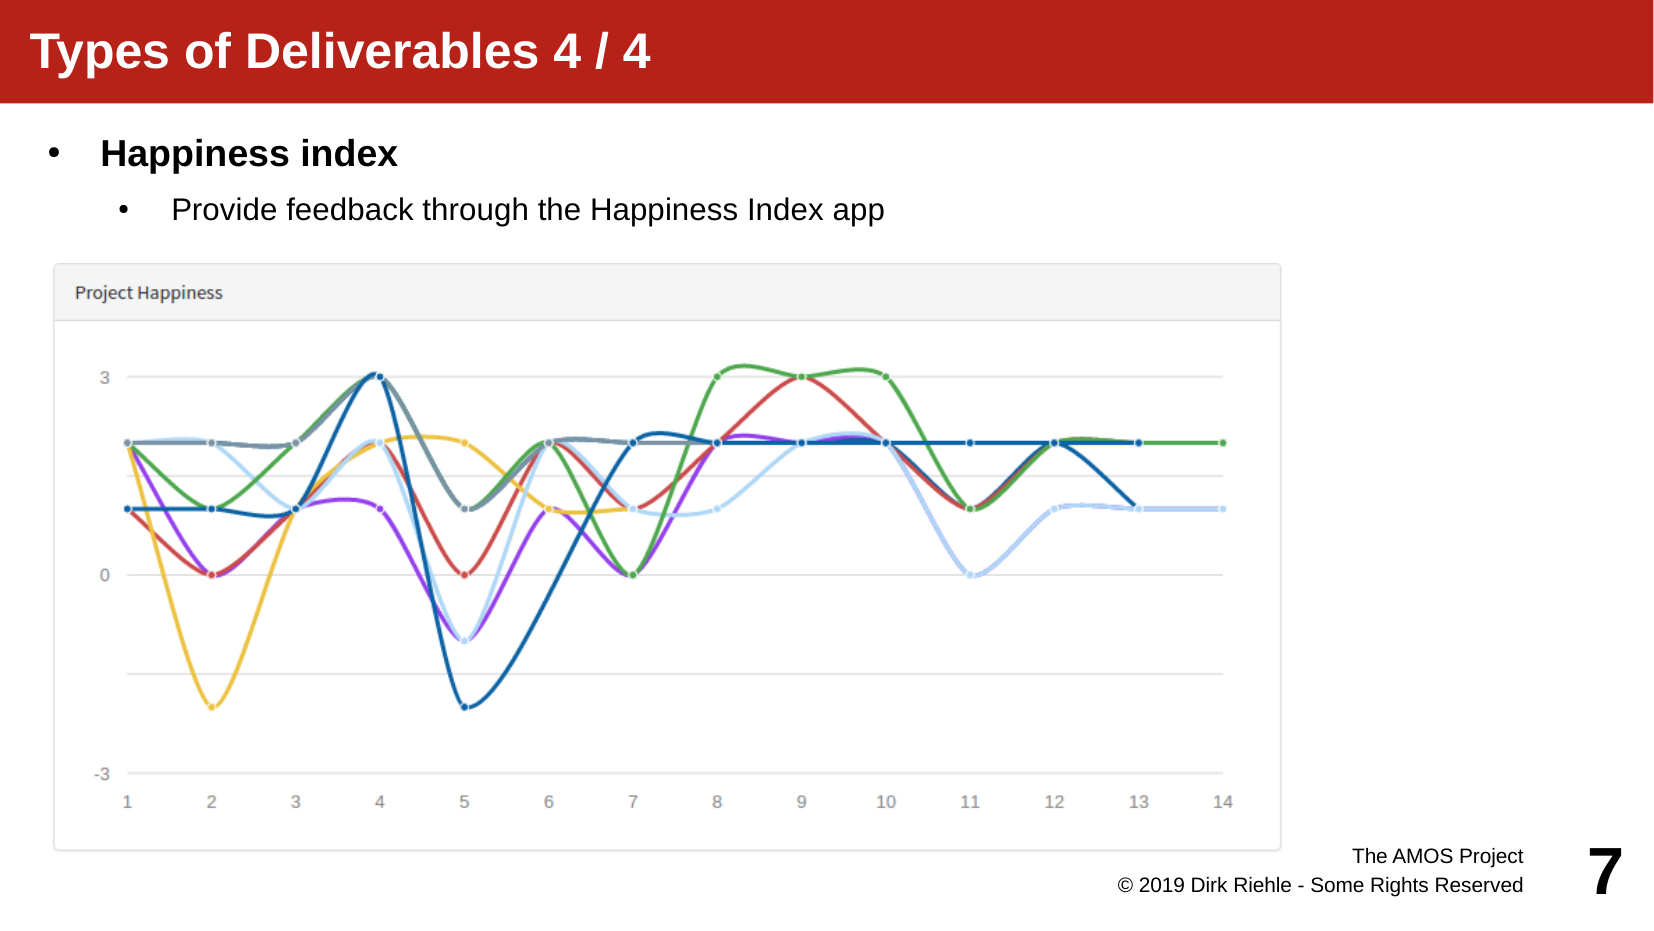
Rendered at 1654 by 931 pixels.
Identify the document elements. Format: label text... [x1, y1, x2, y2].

list Happiness index Provide feedback through the Happiness Index app [29, 132, 1625, 798]
picture [52, 263, 1283, 854]
title Types of Deliverables 4 / 4 [0, 0, 1654, 104]
